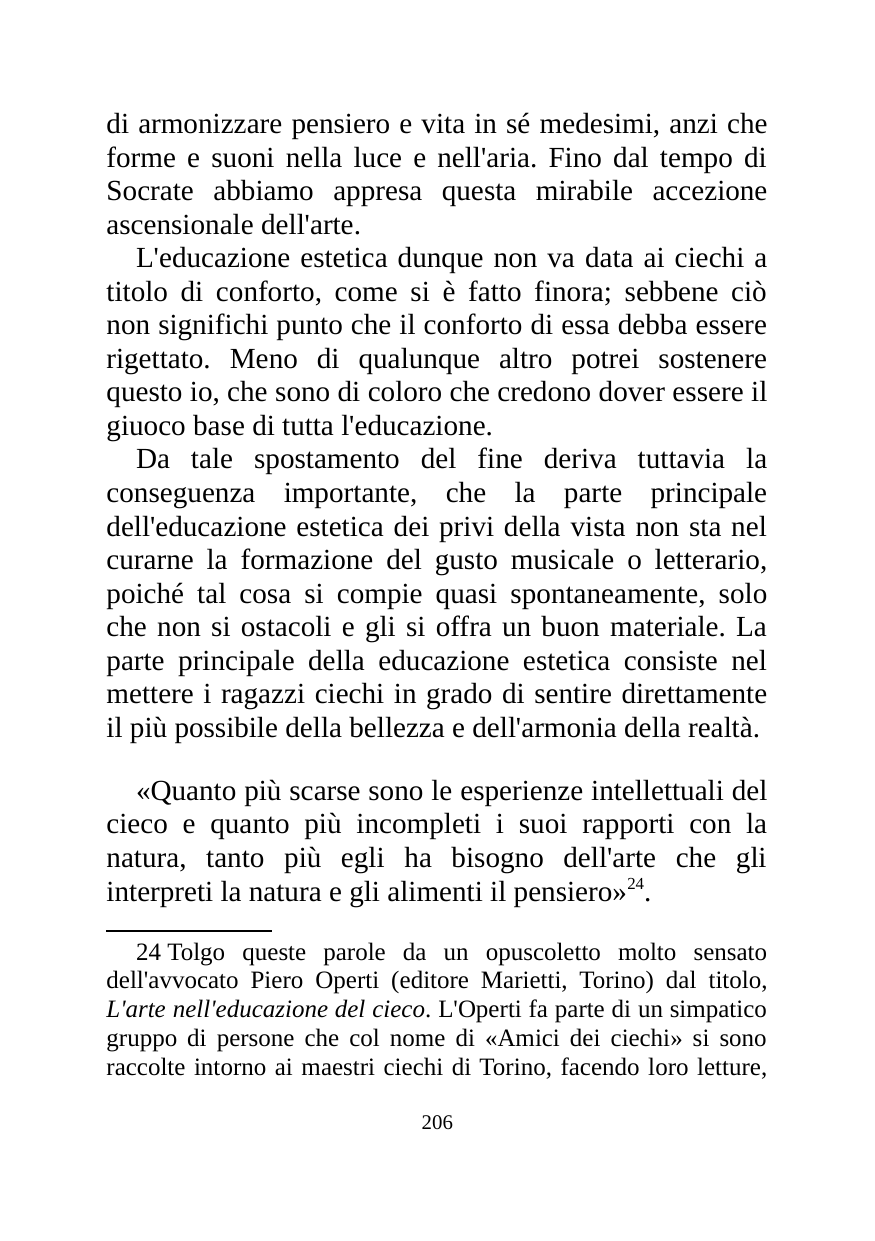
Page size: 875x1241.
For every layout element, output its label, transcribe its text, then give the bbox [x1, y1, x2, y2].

text di armonizzare pensiero e vita in sé medesimi, anzi che forme e suoni nella luce e nell'aria. Fino dal tempo di Socrate abbiamo appresa questa mirabile accezione ascensionale dell'arte. [106, 106, 768, 240]
text Da tale spostamento del fine deriva tuttavia la conseguenza importante, che la parte principale dell'educazione estetica dei privi della vista non sta nel curarne la formazione del gusto musicale o letterario, poiché tal cosa si compie quasi spontaneamente, solo che non si ostacoli e gli si offra un buon materiale. La parte principale della educazione estetica consiste nel mettere i ragazzi ciechi in grado di sentire direttamente il più possibile della bellezza e dell'armonia della realtà. [106, 442, 768, 743]
text «Quanto più scarse sono le esperienze intellettuali del cieco e quanto più incompleti i suoi rapporti con la natura, tanto più egli ha bisogno dell'arte che gli interpreti la natura e gli alimenti il pensiero». [106, 773, 768, 907]
text L'educazione estetica dunque non va data ai ciechi a titolo di conforto, come si è fatto finora; sebbene ciò non significhi punto che il conforto di essa debba essere rigettato. Meno di qualunque altro potrei sostenere questo io, che sono di coloro che credono dover essere il giuoco base di tutta l'educazione. [106, 240, 768, 442]
text Tolgo queste parole da un opuscoletto molto sensato dell'avvocato Piero Operti (editore Marietti, Torino) dal titolo, L'arte nell'educazione del cieco. L'Operti fa parte di un simpatico gruppo di persone che col nome di «Amici dei ciechi» si sono raccolte intorno ai maestri ciechi di Torino, facendo loro letture, [106, 937, 768, 1080]
